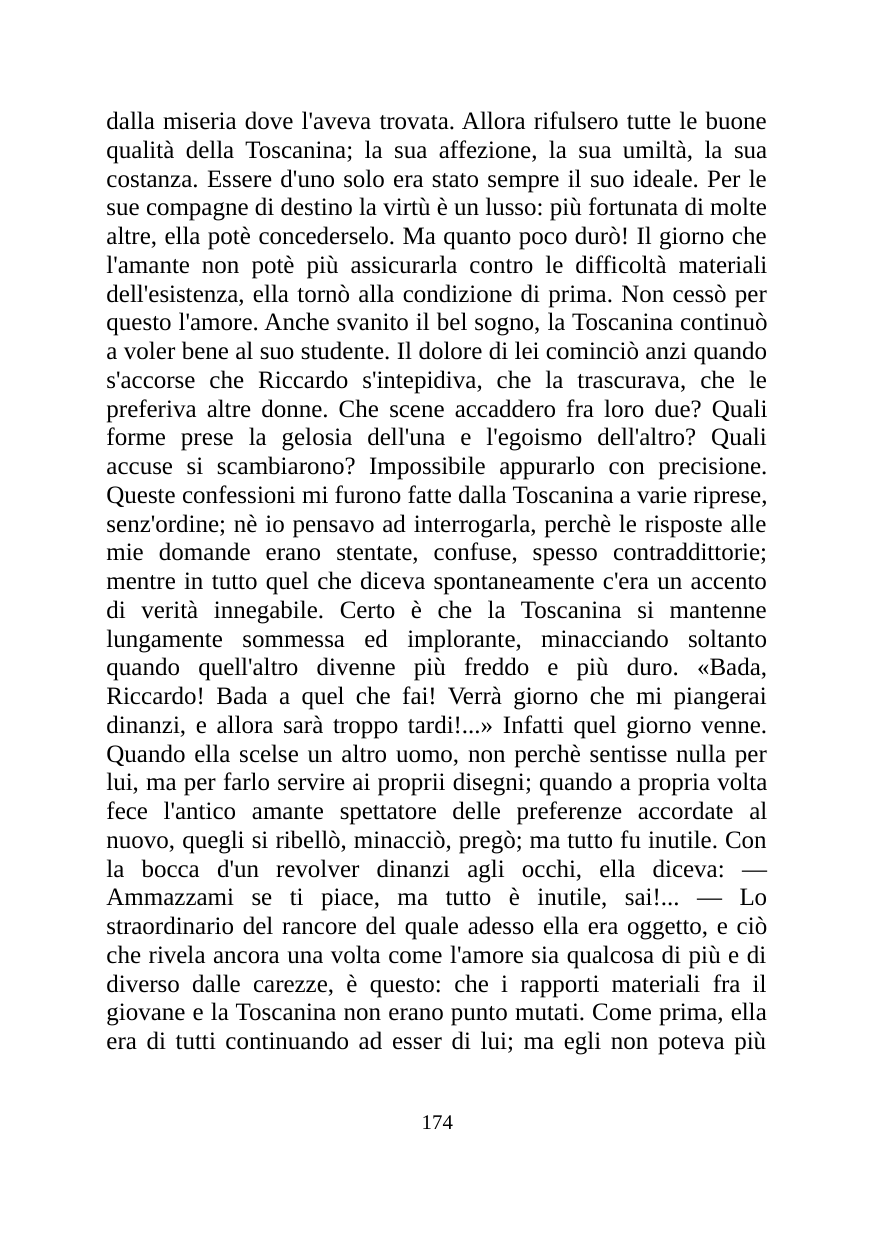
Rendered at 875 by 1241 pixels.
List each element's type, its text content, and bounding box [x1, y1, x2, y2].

text dalla miseria dove l'aveva trovata. Allora rifulsero tutte le buone qualità della Toscanina; la sua affezione, la sua umiltà, la sua costanza. Essere d'uno solo era stato sempre il suo ideale. Per le sue compagne di destino la virtù è un lusso: più fortunata di molte altre, ella potè concederselo. Ma quanto poco durò! Il giorno che l'amante non potè più assicurarla contro le difficoltà materiali dell'esistenza, ella tornò alla condizione di prima. Non cessò per questo l'amore. Anche svanito il bel sogno, la Toscanina continuò a voler bene al suo studente. Il dolore di lei cominciò anzi quando s'accorse che Riccardo s'intepidiva, che la trascurava, che le preferiva altre donne. Che scene accaddero fra loro due? Quali forme prese la gelosia dell'una e l'egoismo dell'altro? Quali accuse si scambiarono? Impossibile appurarlo con precisione. Queste confessioni mi furono fatte dalla Toscanina a varie riprese, senz'ordine; nè io pensavo ad interrogarla, perchè le risposte alle mie domande erano stentate, confuse, spesso contraddittorie; mentre in tutto quel che diceva spontaneamente c'era un accento di verità innegabile. Certo è che la Toscanina si mantenne lungamente sommessa ed implorante, minacciando soltanto quando quell'altro divenne più freddo e più duro. «Bada, Riccardo! Bada a quel che fai! Verrà giorno che mi piangerai dinanzi, e allora sarà troppo tardi!...» Infatti quel giorno venne. Quando ella scelse un altro uomo, non perchè sentisse nulla per lui, ma per farlo servire ai proprii disegni; quando a propria volta fece l'antico amante spettatore delle preferenze accordate al nuovo, quegli si ribellò, minacciò, pregò; ma tutto fu inutile. Con la bocca d'un revolver dinanzi agli occhi, ella diceva: ― Ammazzami se ti piace, ma tutto è inutile, sai!... ― Lo straordinario del rancore del quale adesso ella era oggetto, e ciò che rivela ancora una volta come l'amore sia qualcosa di più e di diverso dalle carezze, è questo: che i rapporti materiali fra il giovane e la Toscanina non erano punto mutati. Come prima, ella era di tutti continuando ad esser di lui; ma egli non poteva più [106, 106, 768, 1055]
